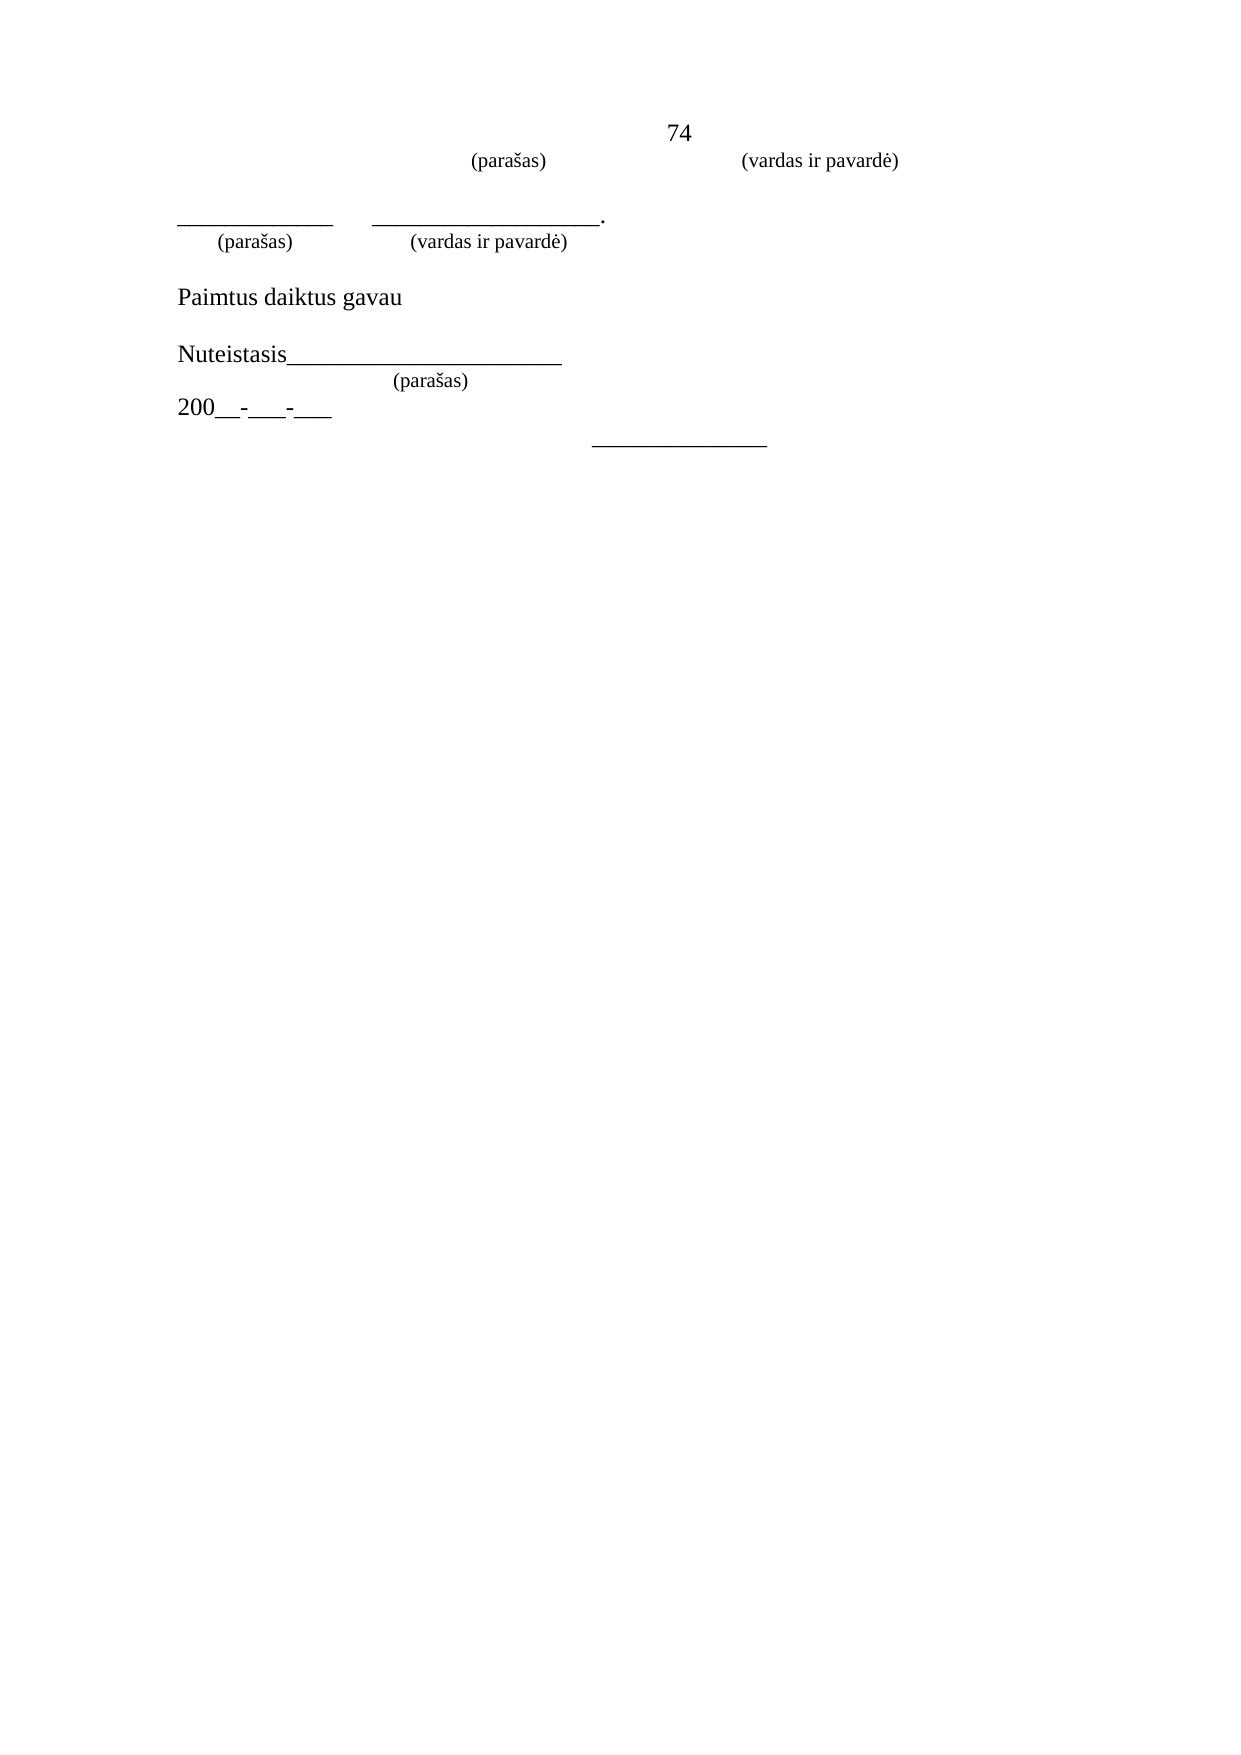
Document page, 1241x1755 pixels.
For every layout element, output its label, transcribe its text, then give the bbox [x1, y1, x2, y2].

text (parašas) (vardas ir pavardė) [177, 148, 1181, 172]
text . [177, 200, 1181, 229]
text (parašas) (vardas ir pavardė) [177, 229, 1181, 253]
text 200__-___-___ [177, 392, 1181, 421]
text ______________ [177, 421, 1181, 450]
text Paimtus daiktus gavau [177, 282, 1181, 311]
text Nuteistasis______________________ [177, 339, 1181, 368]
text (parašas) [177, 368, 1181, 392]
